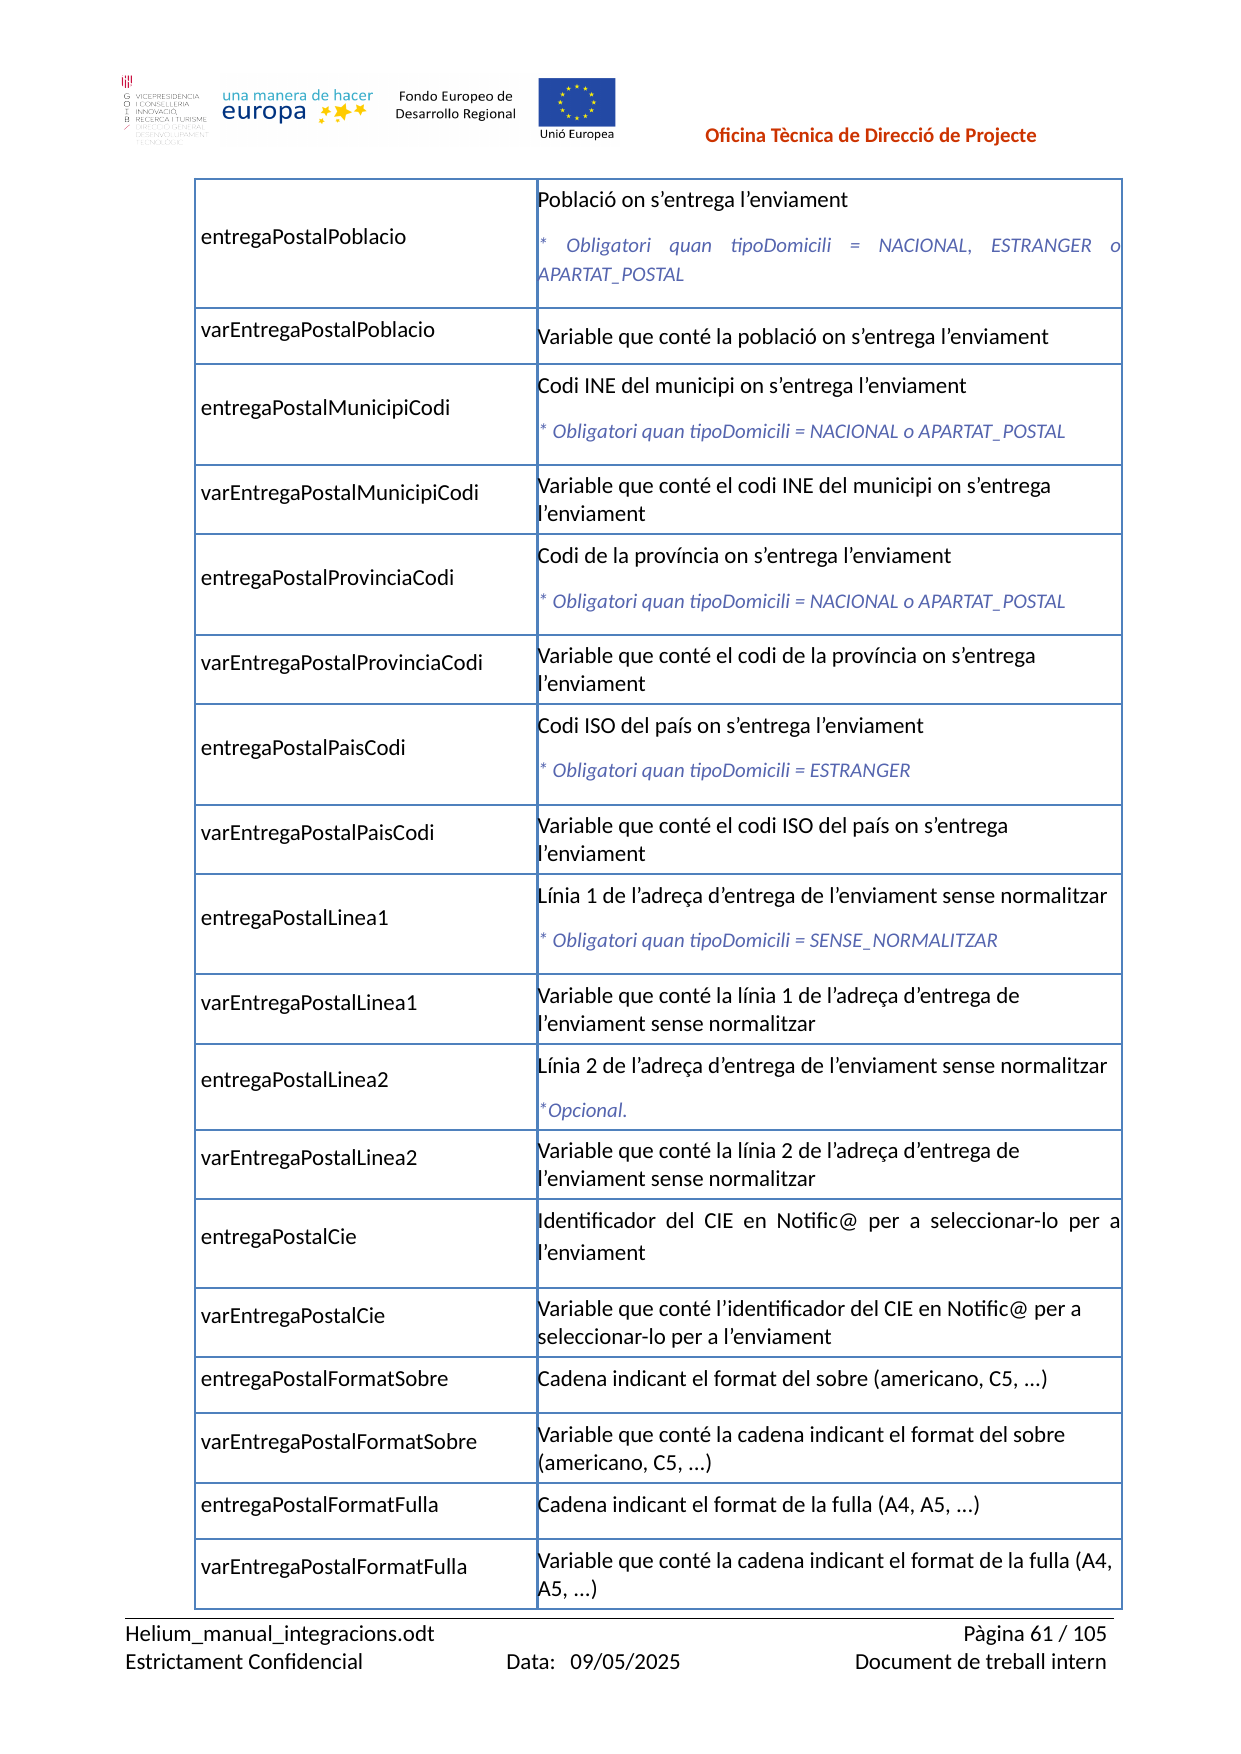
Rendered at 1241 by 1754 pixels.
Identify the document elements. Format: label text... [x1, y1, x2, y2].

table_cell Línia 2 de l’adreça d’entrega de l’enviament sense normalitzar *Opcional. [539, 1045, 1121, 1129]
table_cell varEntregaPostalLinea1 [196, 975, 536, 1043]
table_cell Variable que conté la línia 2 de l’adreça d’entrega de l’enviament sense normalitzar [539, 1131, 1121, 1198]
table_cell Codi de la província on s’entrega l’enviament * Obligatori quan tipoDomicili = NACIONAL o APARTAT_POSTAL [539, 535, 1121, 633]
table_cell Variable que conté l’identificador del CIE en Notific@ per a seleccionar-lo per a l’enviament [539, 1289, 1121, 1356]
table_cell entregaPostalFormatFulla [196, 1484, 536, 1538]
table_cell Població on s’entrega l’enviament * Obligatori quan tipoDomicili = NACIONAL, ESTRANGER o APARTAT_POSTAL [539, 180, 1121, 307]
table_cell entregaPostalPaisCodi [196, 705, 536, 803]
table_cell Variable que conté el codi ISO del país on s’entrega l’enviament [539, 806, 1121, 873]
picture [219, 73, 621, 147]
table_cell entregaPostalCie [196, 1200, 536, 1287]
table_cell entregaPostalPoblacio [196, 180, 536, 307]
table_cell Variable que conté el codi INE del municipi on s’entrega l’enviament [539, 466, 1121, 533]
table_cell Variable que conté la línia 1 de l’adreça d’entrega de l’enviament sense normalitzar [539, 975, 1121, 1043]
table_cell varEntregaPostalProvinciaCodi [196, 636, 536, 703]
table_cell varEntregaPostalFormatFulla [196, 1540, 536, 1608]
table_cell varEntregaPostalLinea2 [196, 1131, 536, 1198]
table_cell Codi INE del municipi on s’entrega l’enviament * Obligatori quan tipoDomicili = NACIONAL o APARTAT_POSTAL [539, 365, 1121, 464]
table_cell Cadena indicant el format del sobre (americano, C5, ...) [539, 1358, 1121, 1412]
table_cell varEntregaPostalMunicipiCodi [196, 466, 536, 533]
table_cell Variable que conté el codi de la província on s’entrega l’enviament [539, 636, 1121, 703]
table_cell varEntregaPostalCie [196, 1289, 536, 1356]
table_cell Cadena indicant el format de la fulla (A4, A5, ...) [539, 1484, 1121, 1538]
table_cell entregaPostalFormatSobre [196, 1358, 536, 1412]
table_cell Línia 1 de l’adreça d’entrega de l’enviament sense normalitzar * Obligatori quan tipoDomicili = SENSE_NORMALITZAR [539, 875, 1121, 973]
table_cell entregaPostalLinea2 [196, 1045, 536, 1129]
table_cell Identificador del CIE en Notific@ per a seleccionar-lo per a l’enviament [539, 1200, 1121, 1287]
table_cell varEntregaPostalPaisCodi [196, 806, 536, 873]
table_cell Variable que conté la cadena indicant el format de la fulla (A4, A5, ...) [539, 1540, 1121, 1608]
picture [118, 73, 213, 147]
table_cell varEntregaPostalPoblacio [196, 309, 536, 363]
table_cell Variable que conté la cadena indicant el format del sobre (americano, C5, ...) [539, 1414, 1121, 1482]
table_cell Variable que conté la població on s’entrega l’enviament [539, 309, 1121, 363]
table_cell varEntregaPostalFormatSobre [196, 1414, 536, 1482]
table_cell entregaPostalProvinciaCodi [196, 535, 536, 633]
table_cell Codi ISO del país on s’entrega l’enviament * Obligatori quan tipoDomicili = ESTRANGER [539, 705, 1121, 803]
table_cell entregaPostalMunicipiCodi [196, 365, 536, 464]
table_cell entregaPostalLinea1 [196, 875, 536, 973]
